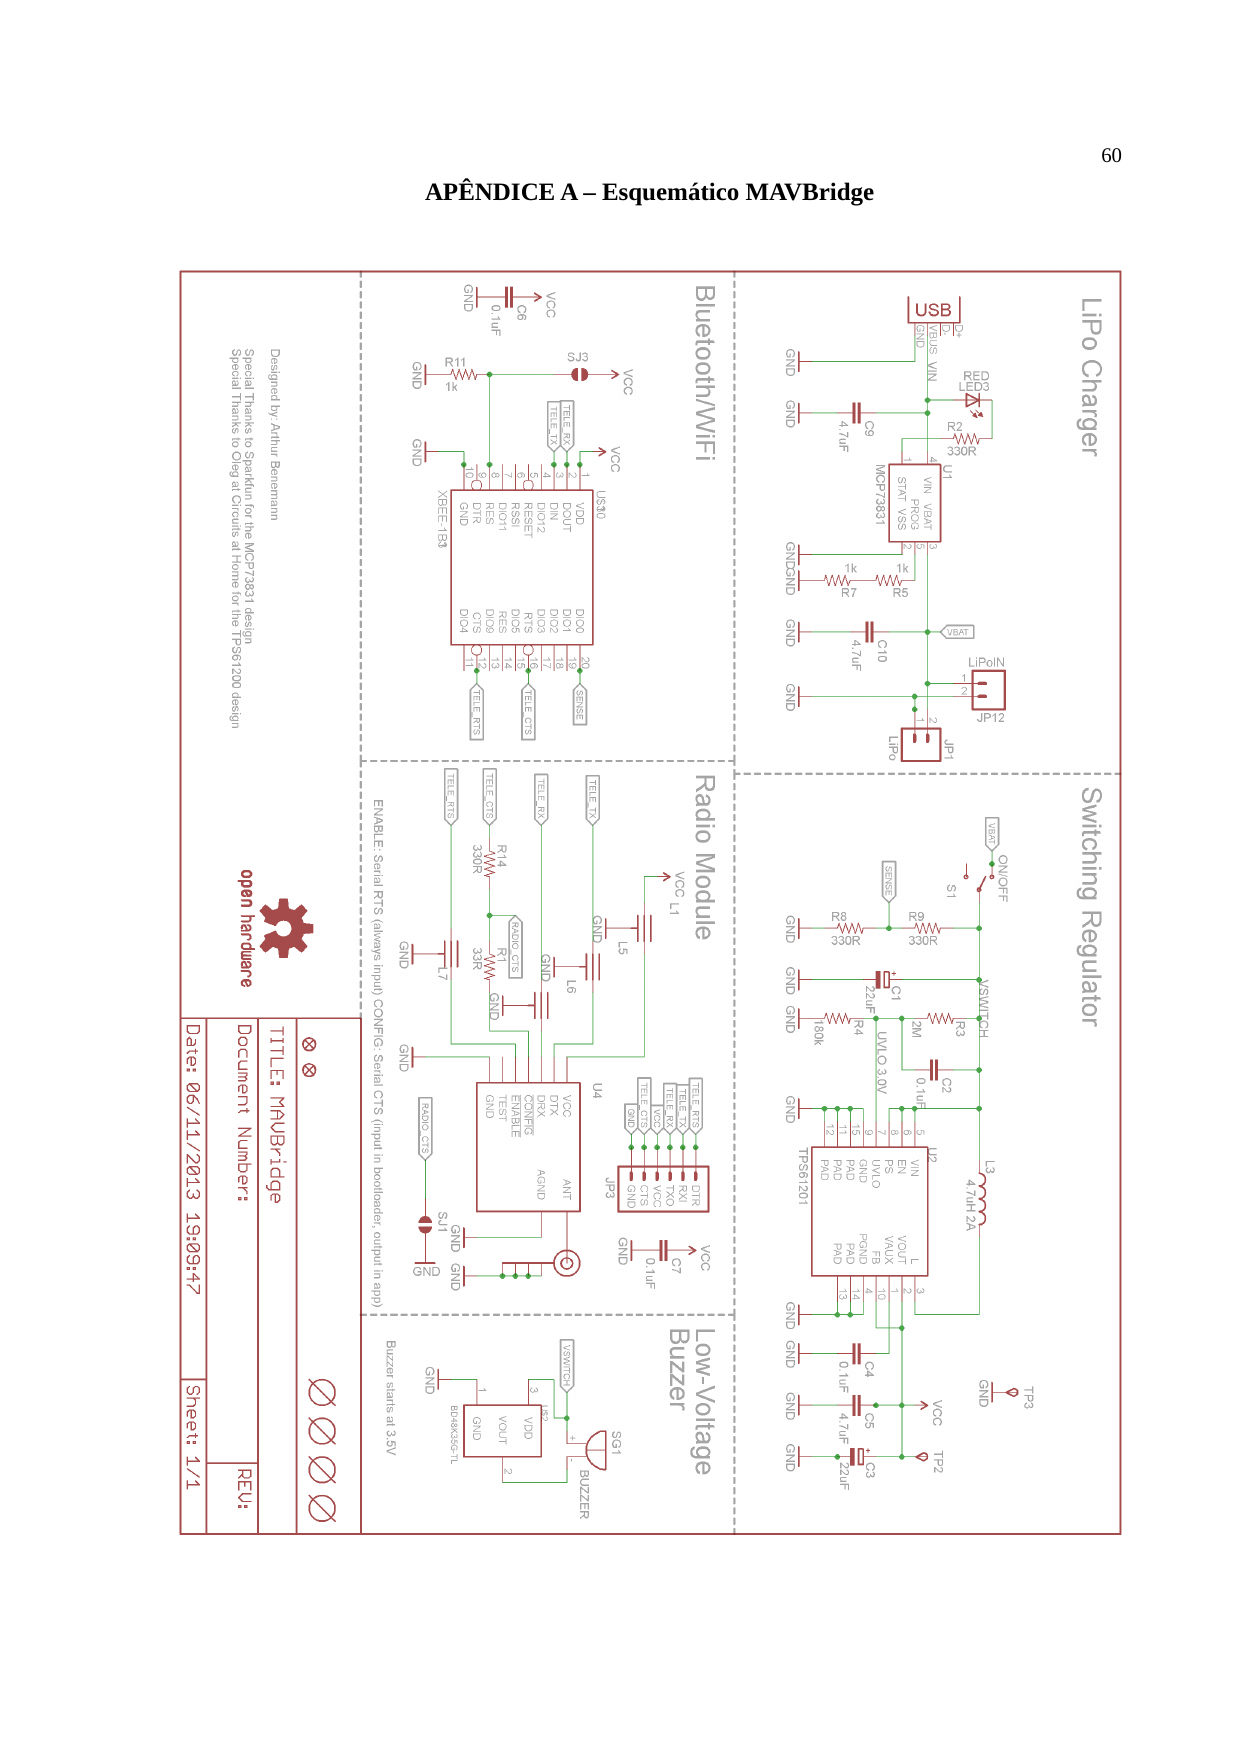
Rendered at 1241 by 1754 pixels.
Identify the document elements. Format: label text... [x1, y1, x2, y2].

subtitle APÊNDICE A – Esquemático MAVBridge [177, 177, 1122, 206]
picture [177, 268, 1122, 1535]
